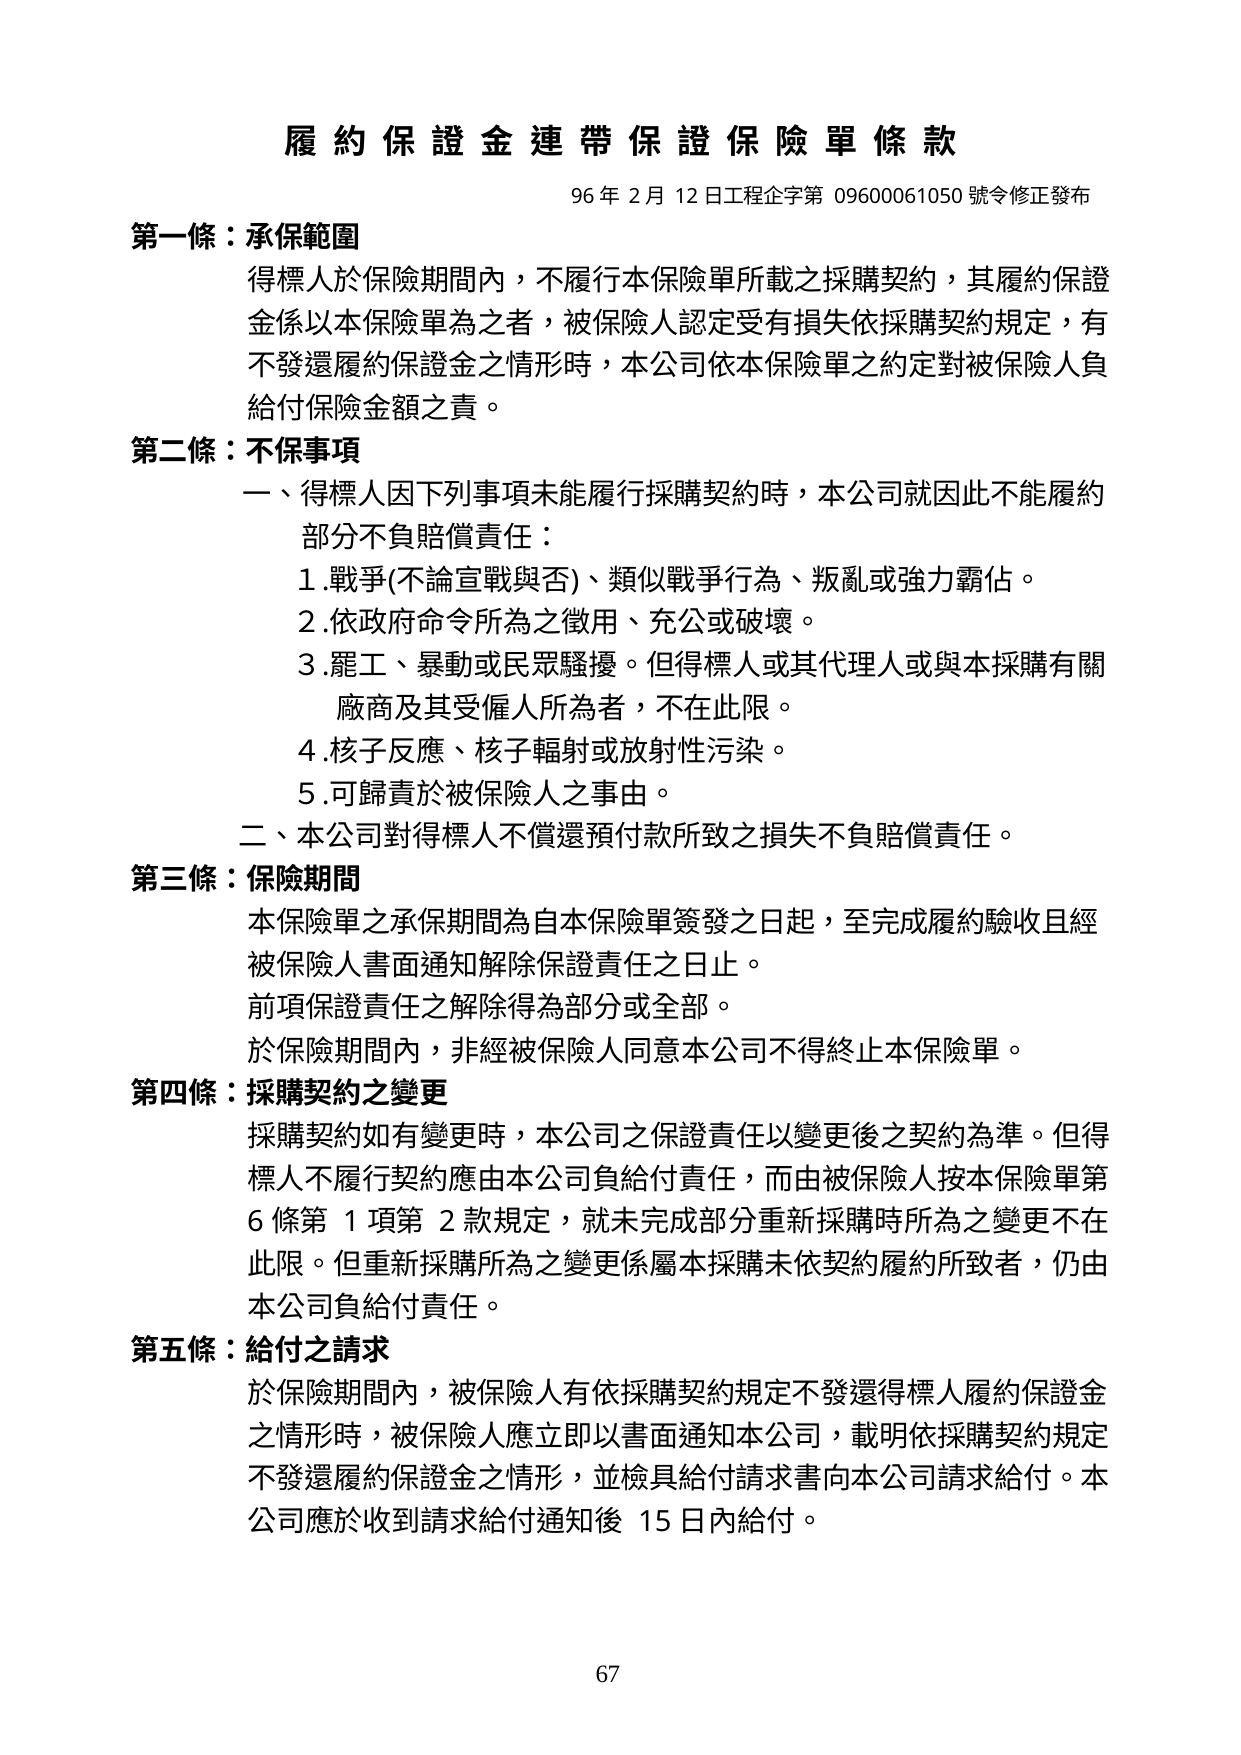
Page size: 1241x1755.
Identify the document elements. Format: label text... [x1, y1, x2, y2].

text １.戰爭(不論宣戰與否)、類似戰爭行為、叛亂或強力霸佔。 ２.依政府命令所為之徵用、充公或破壞。 [292, 556, 1059, 641]
text 得標人於保險期間內，不履行本保險單所載之採購契約，其履約保證金係以本保險單為之者，被保險人認定受有損失依採購契約規定，有不發還履約保證金之情形時，本公司依本保險單之約定對被保險人負給付保險金額之責。 [247, 257, 1111, 427]
text ３.罷工、暴動或民眾騷擾。但得標人或其代理人或與本採購有關廠商及其受僱人所為者，不在此限。 [292, 642, 1111, 727]
subtitle 第二條：不保事項 [130, 427, 1195, 470]
text 96 年 2 月 12 日工程企字第 09600061050 號令修正發布 [571, 180, 1195, 210]
text ４.核子反應、核子輻射或放射性污染。 ５.可歸責於被保險人之事由。 [292, 727, 799, 813]
text 本保險單之承保期間為自本保險單簽發之日起，至完成履約驗收且經被保險人書面通知解除保證責任之日止。 [247, 898, 1111, 983]
text 一、得標人因下列事項未能履行採購契約時，本公司就因此不能履約部分不負賠償責任： [242, 471, 1111, 556]
text 前項保證責任之解除得為部分或全部。 [247, 984, 1195, 1026]
text 二、本公司對得標人不償還預付款所致之損失不負賠償責任。第三條：保險期間 [130, 813, 1026, 898]
subtitle 第五條：給付之請求 [130, 1326, 1195, 1369]
subtitle 第一條：承保範圍 [130, 213, 1195, 256]
text 於保險期間內，被保險人有依採購契約規定不發還得標人履約保證金之情形時，被保險人應立即以書面通知本公司，載明依採購契約規定不發還履約保證金之情形，並檢具給付請求書向本公司請求給付。本公司應於收到請求給付通知後 15 日內給付。 [247, 1369, 1111, 1540]
text 採購契約如有變更時，本公司之保證責任以變更後之契約為準。但得標人不履行契約應由本公司負給付責任，而由被保險人按本保險單第 6 條第 1 項第 2 款規定，就未完成部分重新採購時所為之變更不在此限。但重新採購所為之變更係屬本採購未依契約履約所致者，仍由本公司負給付責任。 [247, 1113, 1111, 1326]
text 於保險期間內，非經被保險人同意本公司不得終止本保險單。第四條：採購契約之變更 [130, 1027, 1035, 1112]
subtitle 履 約 保 證 金 連 帶 保 證 保 險 單 條 款 [100, 114, 1141, 163]
